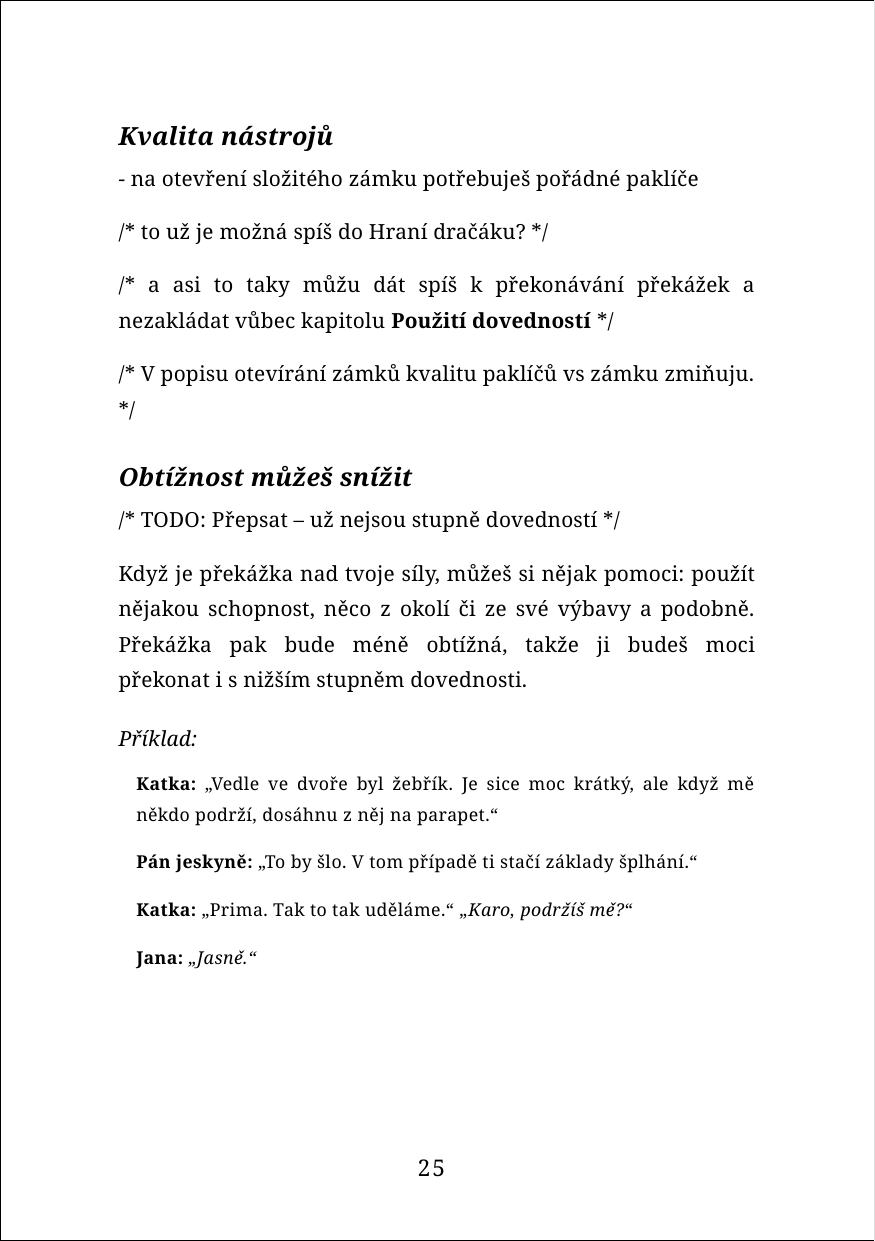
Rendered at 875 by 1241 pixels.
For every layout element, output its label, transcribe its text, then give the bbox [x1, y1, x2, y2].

text - na otevření složitého zámku potřebuješ pořádné paklíče [118, 164, 756, 192]
text /* V popisu otevírání zámků kvalitu paklíčů vs zámku zmiňuju. */ [118, 359, 756, 423]
text Pán jeskyně: „To by šlo. V tom případě ti stačí základy šplhání.“ [136, 850, 756, 874]
text Příklad: [118, 724, 756, 753]
subtitle Kvalita nástrojů [118, 118, 756, 152]
text Když je překážka nad tvoje síly, můžeš si nějak pomoci: použít nějakou schopnost, něco z okolí či ze své výbavy a podobně. Překážka pak bude méně obtížná, takže ji budeš moci překonat i s nižším stupněm dovednosti. [118, 559, 756, 694]
subtitle Obtížnost můžeš snížit [118, 460, 756, 494]
text /* TODO: Přepsat – už nejsou stupně dovedností */ [118, 506, 756, 534]
text Jana: „Jasně.“ [136, 946, 756, 970]
text /* a asi to taky můžu dát spíš k překonávání překážek a nezakládat vůbec kapitolu Použití dovedností */ [118, 271, 756, 334]
text Katka: „Prima. Tak to tak uděláme.“ „Karo, podržíš mě?“ [136, 898, 756, 922]
text Katka: „Vedle ve dvoře byl žebřík. Je sice moc krátký, ale když mě někdo podrží, dosáhnu z něj na parapet.“ [136, 772, 756, 826]
text /* to už je možná spíš do Hraní dračáku? */ [118, 217, 756, 246]
